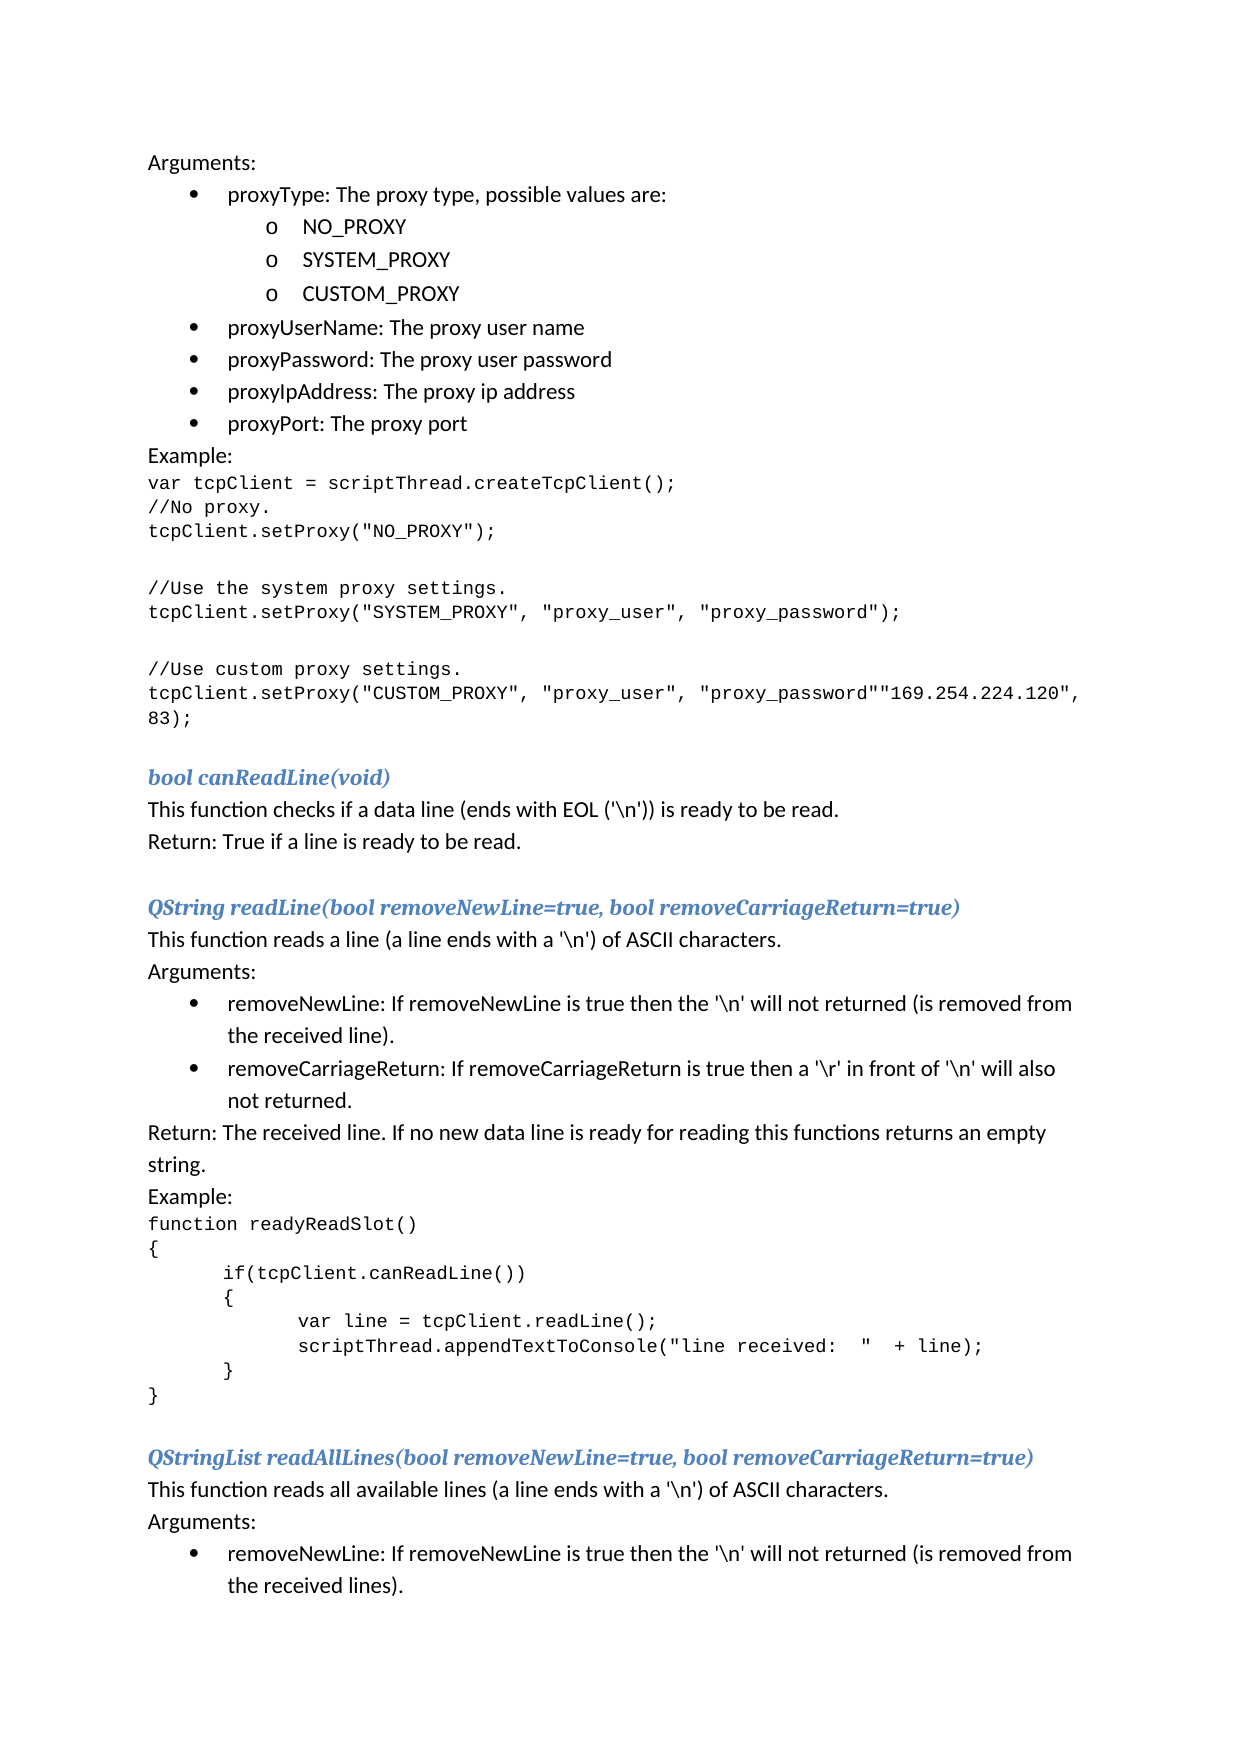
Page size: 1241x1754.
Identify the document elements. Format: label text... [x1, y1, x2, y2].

text This function reads a line (a line ends with a '\n') of ASCII characters. [148, 925, 1093, 953]
list NO_PROXY [265, 212, 1093, 241]
list SYSTEM_PROXY [265, 246, 1093, 275]
text tcpClient.setProxy("CUSTOM_PROXY", "proxy_user", "proxy_password""169.254.224.120", 83); [148, 684, 1093, 730]
text tcpClient.setProxy("SYSTEM_PROXY", "proxy_user", "proxy_password"); [148, 603, 1093, 624]
list removeNewLine: If removeNewLine is true then the '\n' will not returned (is removed from the received lines). [190, 1539, 1093, 1599]
list removeCarriageReturn: If removeCarriageReturn is true then a '\r' in front of '\n' will also not returned. [190, 1054, 1093, 1114]
text { [148, 1239, 1093, 1260]
list proxyUserName: The proxy user name [190, 313, 1093, 341]
list proxyType: The proxy type, possible values are: [190, 180, 1093, 208]
text } [148, 1385, 1093, 1407]
text { [148, 1288, 1093, 1309]
text tcpClient.setProxy("NO_PROXY"); [148, 522, 1093, 543]
text Arguments: [148, 148, 1093, 176]
list proxyIpAddress: The proxy ip address [190, 377, 1093, 405]
subtitle QString readLine(bool removeNewLine=true, bool removeCarriageReturn=true) [148, 895, 1093, 921]
text //Use the system proxy settings. [148, 579, 1093, 600]
subtitle QStringList readAllLines(bool removeNewLine=true, bool removeCarriageReturn=true) [148, 1445, 1093, 1471]
text This function checks if a data line (ends with EOL ('\n')) is ready to be read. [148, 795, 1093, 823]
text //Use custom proxy settings. [148, 660, 1093, 681]
text Example: [148, 441, 1093, 469]
text //No proxy. [148, 498, 1093, 519]
list proxyPort: The proxy port [190, 409, 1093, 437]
list proxyPassword: The proxy user password [190, 345, 1093, 373]
text Return: True if a line is ready to be read. [148, 827, 1093, 856]
text Return: The received line. If no new data line is ready for reading this functions returns an empty string. [148, 1118, 1093, 1178]
text if(tcpClient.canReadLine()) [148, 1263, 1093, 1285]
text This function reads all available lines (a line ends with a '\n') of ASCII characters. [148, 1475, 1093, 1503]
text } [148, 1361, 1093, 1382]
text function readyReadSlot() [148, 1215, 1093, 1236]
list removeNewLine: If removeNewLine is true then the '\n' will not returned (is removed from the received line). [190, 989, 1093, 1049]
text Arguments: [148, 957, 1093, 985]
text Arguments: [148, 1507, 1093, 1535]
text Example: [148, 1182, 1093, 1211]
text var line = tcpClient.readLine(); [148, 1312, 1093, 1333]
text scriptThread.appendTextToConsole("line received: " + line); [148, 1337, 1093, 1358]
text var tcpClient = scriptThread.createTcpClient(); [148, 473, 1093, 495]
subtitle bool canReadLine(void) [148, 765, 1093, 791]
list CUSTOM_PROXY [265, 279, 1093, 308]
